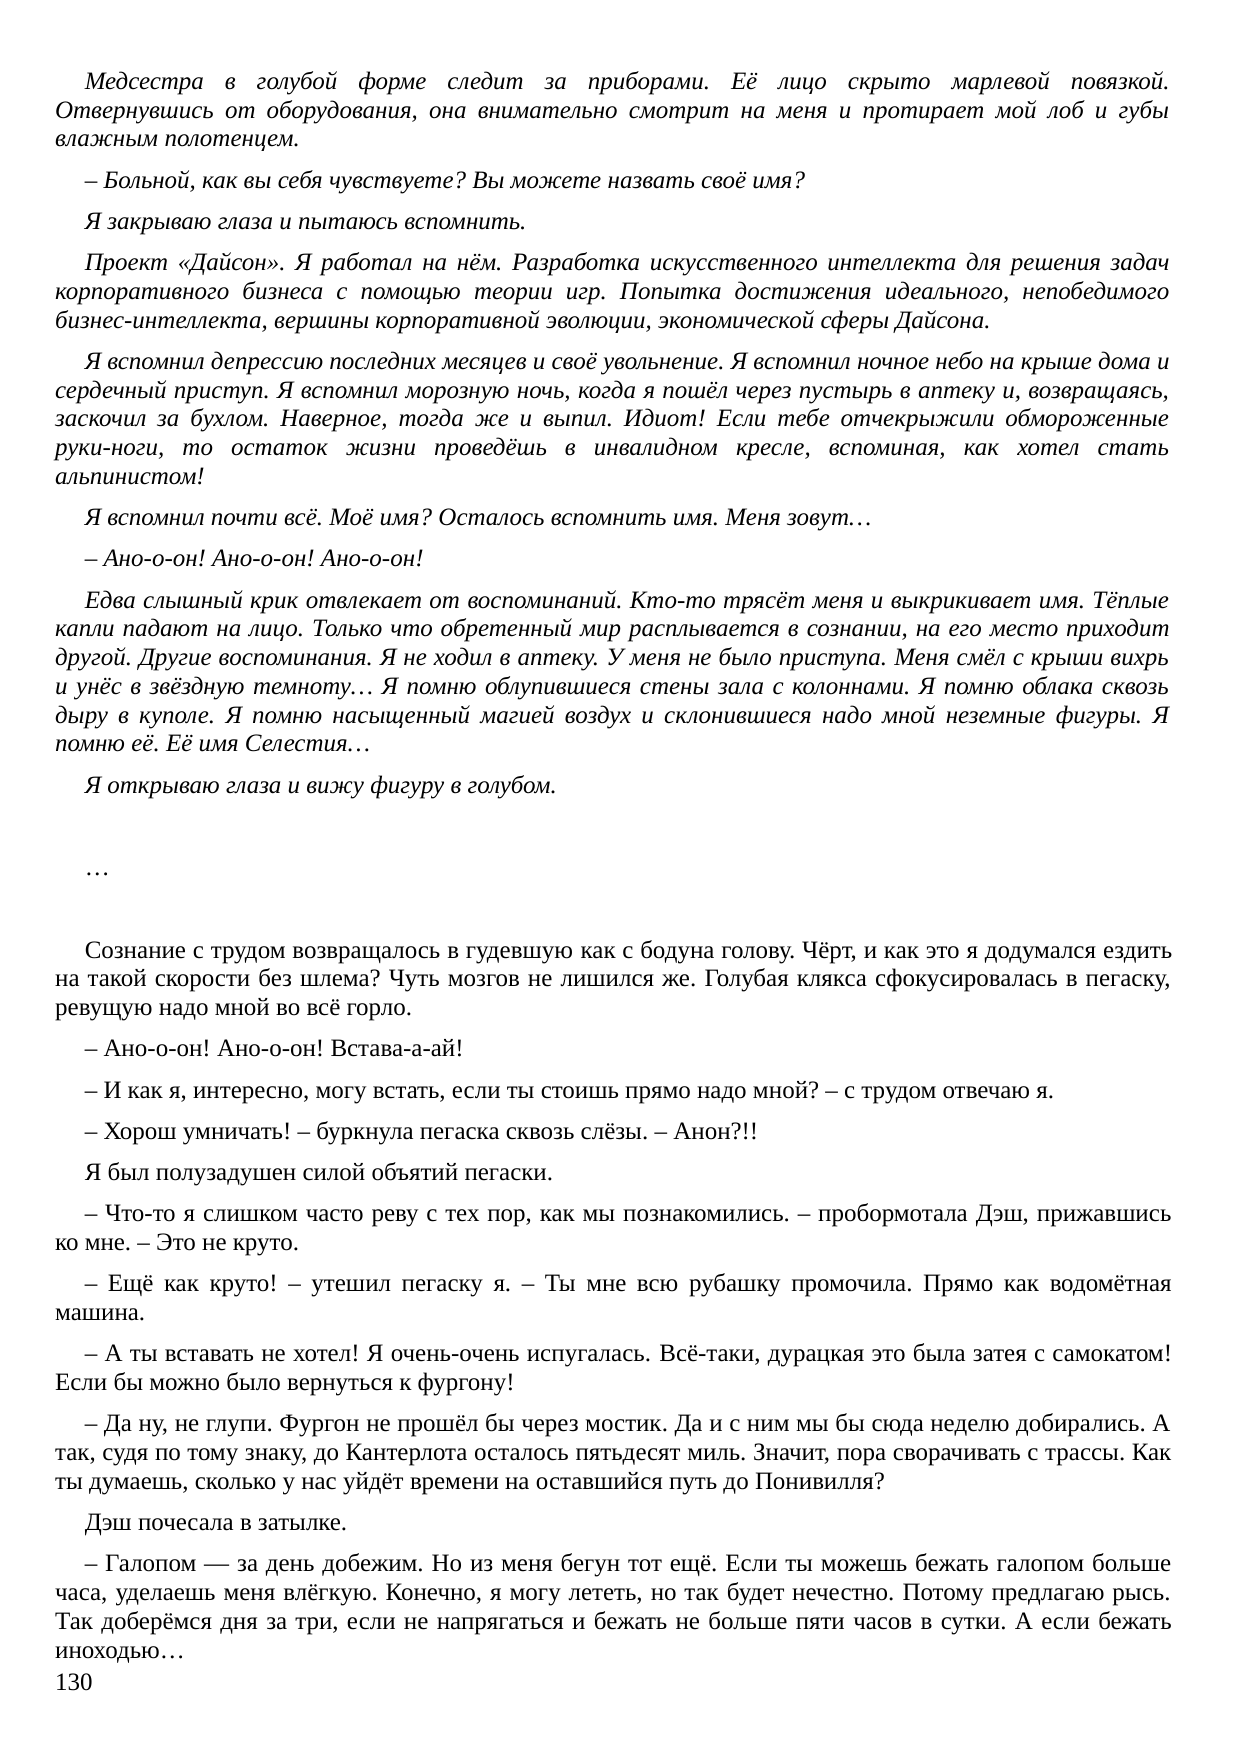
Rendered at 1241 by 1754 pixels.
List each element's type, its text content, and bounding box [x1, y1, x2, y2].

text … [55, 852, 1173, 881]
text Я вспомнил депрессию последних месяцев и своё увольнение. Я вспомнил ночное небо на крыше дома и сердечный приступ. Я вспомнил морозную ночь, когда я пошёл через пустырь в аптеку и, возвращаясь, заскочил за бухлом. Наверное, тогда же и выпил. Идиот! Если тебе отчекрыжили обмороженные руки-ноги, то остаток жизни проведёшь в инвалидном кресле, вспоминая, как хотел стать альпинистом! [55, 346, 1173, 490]
text – А ты вставать не хотел! Я очень-очень испугалась. Всё-таки, дурацкая это была затея с самокатом! Если бы можно было вернуться к фургону! [55, 1338, 1173, 1396]
text Сознание с трудом возвращалось в гудевшую как с бодуна голову. Чёрт, и как это я додумался ездить на такой скорости без шлема? Чуть мозгов не лишился же. Голубая клякса сфокусировалась в пегаску, ревущую надо мной во всё горло. [55, 935, 1173, 1021]
text – Больной, как вы себя чувствуете? Вы можете назвать своё имя? [55, 165, 1173, 193]
text Я вспомнил почти всё. Моё имя? Осталось вспомнить имя. Меня зовут… [55, 502, 1173, 531]
text Едва слышный крик отвлекает от воспоминаний. Кто-то трясёт меня и выкрикивает имя. Тёплые капли падают на лицо. Только что обретенный мир расплывается в сознании, на его место приходит другой. Другие воспоминания. Я не ходил в аптеку. У меня не было приступа. Меня смёл с крыши вихрь и унёс в звёздную темноту… Я помню облупившиеся стены зала с колоннами. Я помню облака сквозь дыру в куполе. Я помню насыщенный магией воздух и склонившиеся надо мной неземные фигуры. Я помню её. Её имя Селестия… [55, 585, 1173, 757]
text – Галопом — за день добежим. Но из меня бегун тот ещё. Если ты можешь бежать галопом больше часа, уделаешь меня влёгкую. Конечно, я могу лететь, но так будет нечестно. Потому предлагаю рысь. Так доберёмся дня за три, если не напрягаться и бежать не больше пяти часов в сутки. А если бежать иноходью… [55, 1548, 1173, 1663]
text Медсестра в голубой форме следит за приборами. Её лицо скрыто марлевой повязкой. Отвернувшись от оборудования, она внимательно смотрит на меня и протирает мой лоб и губы влажным полотенцем. [55, 66, 1173, 152]
text – Ано-о-он! Ано-о-он! Встава-а-ай! [55, 1033, 1173, 1062]
text – Что-то я слишком часто реву с тех пор, как мы познакомились. – пробормотала Дэш, прижавшись ко мне. – Это не круто. [55, 1198, 1173, 1256]
text – И как я, интересно, могу встать, если ты стоишь прямо надо мной? – с трудом отвечаю я. [55, 1075, 1173, 1103]
text Проект «Дайсон». Я работал на нём. Разработка искусственного интеллекта для решения задач корпоративного бизнеса с помощью теории игр. Попытка достижения идеального, непобедимого бизнес-интеллекта, вершины корпоративной эволюции, экономической сферы Дайсона. [55, 247, 1173, 333]
text – Ещё как круто! – утешил пегаску я. – Ты мне всю рубашку промочила. Прямо как водомётная машина. [55, 1268, 1173, 1326]
text Я открываю глаза и вижу фигуру в голубом. [55, 770, 1173, 798]
text Я был полузадушен силой объятий пегаски. [55, 1157, 1173, 1186]
text – Хорош умничать! – буркнула пегаска сквозь слёзы. – Анон?!! [55, 1116, 1173, 1145]
text Дэш почесала в затылке. [55, 1507, 1173, 1536]
text – Ано-о-он! Ано-о-он! Ано-о-он! [55, 543, 1173, 572]
text – Да ну, не глупи. Фургон не прошёл бы через мостик. Да и с ним мы бы сюда неделю добирались. А так, судя по тому знаку, до Кантерлота осталось пятьдесят миль. Значит, пора сворачивать с трассы. Как ты думаешь, сколько у нас уйдёт времени на оставшийся путь до Понивилля? [55, 1408, 1173, 1495]
text Я закрываю глаза и пытаюсь вспомнить. [55, 206, 1173, 235]
